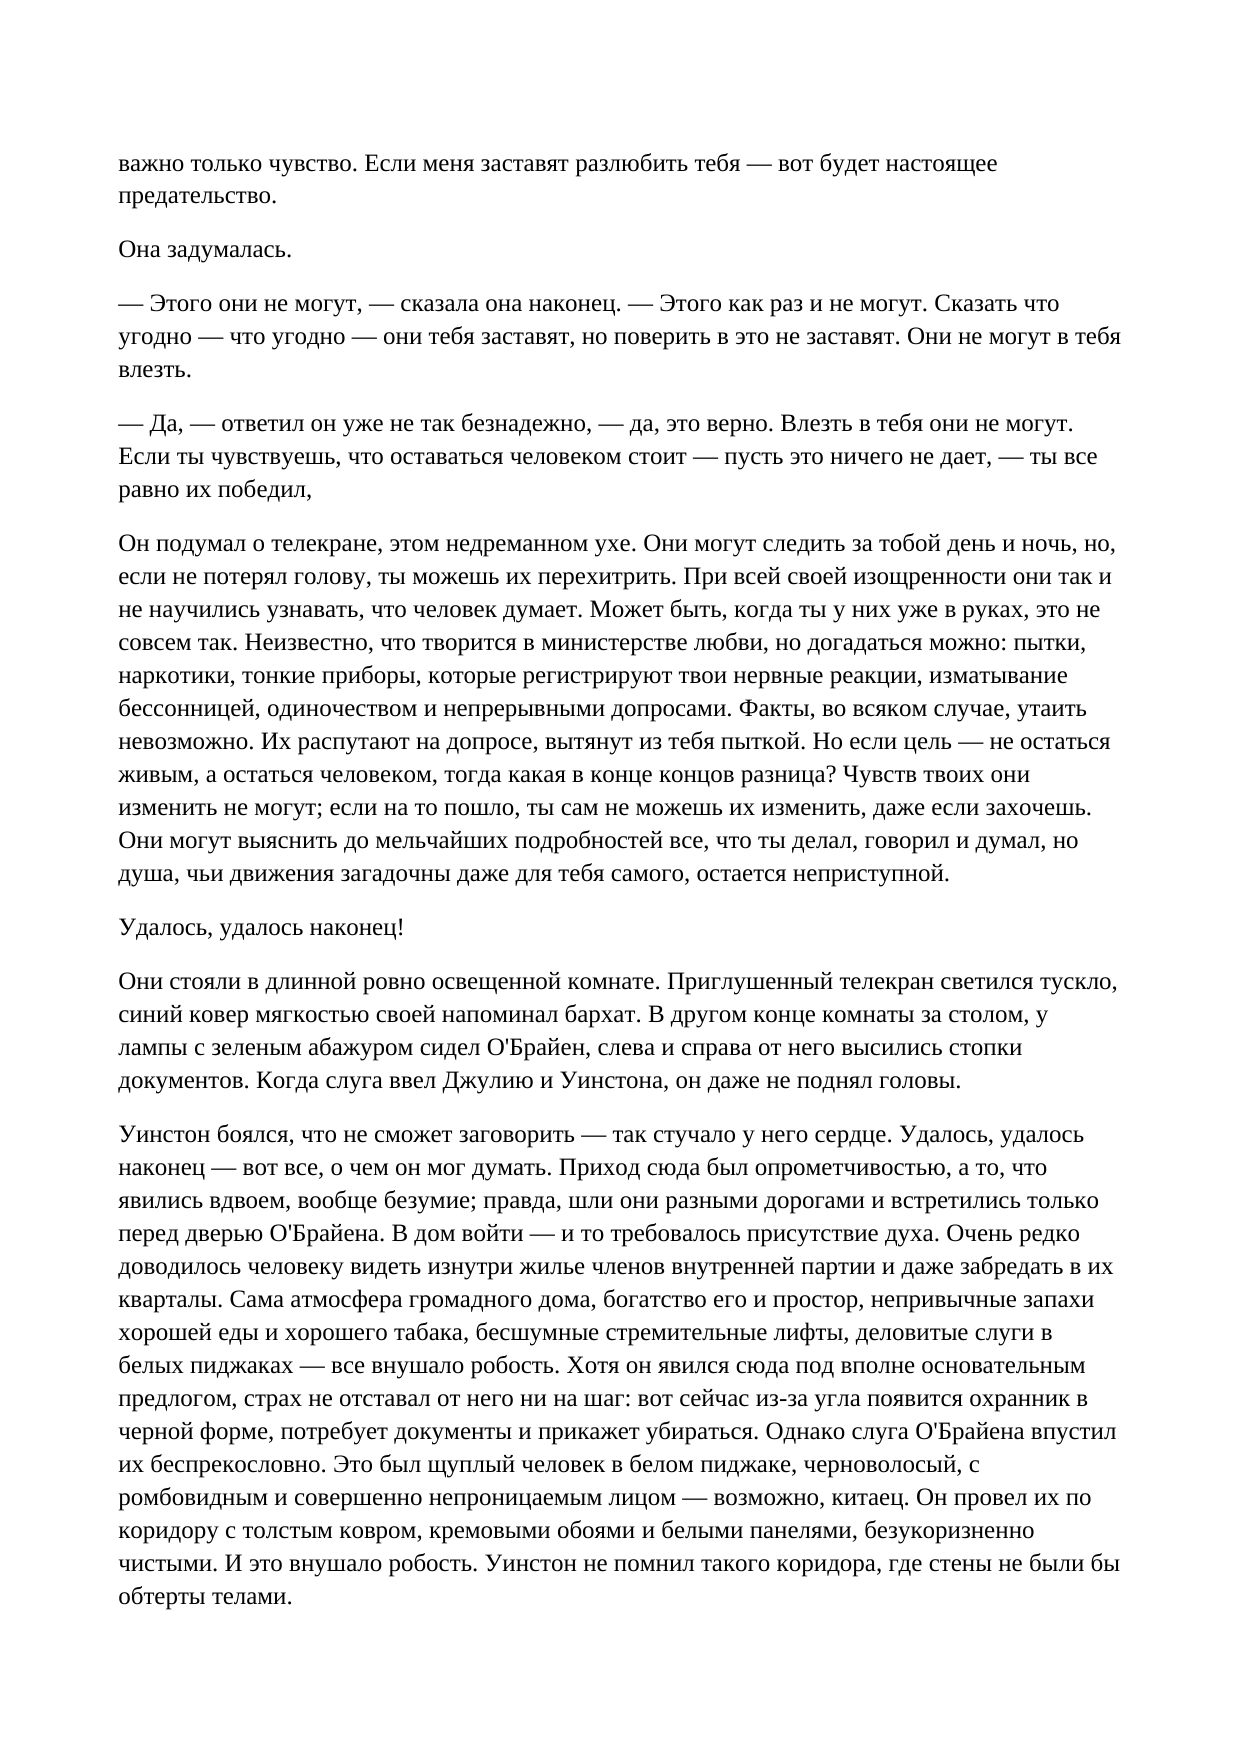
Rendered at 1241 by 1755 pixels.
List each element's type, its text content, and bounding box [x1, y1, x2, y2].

text Они стояли в длинной ровно освещенной комнате. Приглушенный телекран светился тускло, синий ковер мягкостью своей напоминал бархат. В другом конце комнаты за столом, у лампы с зеленым абажуром сидел О'Брайен, слева и справа от него высились стопки документов. Когда слуга ввел Джулию и Уинстона, он даже не поднял головы. [118, 966, 1122, 1094]
text Она задумалась. [118, 234, 1122, 263]
text — Да, — ответил он уже не так безнадежно, — да, это верно. Влезть в тебя они не могут. Если ты чувствуешь, что оставаться человеком стоит — пусть это ничего не дает, — ты все равно их победил, [118, 408, 1122, 503]
text Он подумал о телекране, этом недреманном ухе. Они могут следить за тобой день и ночь, но, если не потерял голову, ты можешь их перехитрить. При всей своей изощренности они так и не научились узнавать, что человек думает. Может быть, когда ты у них уже в руках, это не совсем так. Неизвестно, что творится в министерстве любви, но догадаться можно: пытки, наркотики, тонкие приборы, которые регистрируют твои нервные реакции, изматывание бессонницей, одиночеством и непрерывными допросами. Факты, во всяком случае, утаить невозможно. Их распутают на допросе, вытянут из тебя пыткой. Но если цель — не остаться живым, а остаться человеком, тогда какая в конце концов разница? Чувств твоих они изменить не могут; если на то пошло, ты сам не можешь их изменить, даже если захочешь. Они могут выяснить до мельчайших подробностей все, что ты делал, говорил и думал, но душа, чьи движения загадочны даже для тебя самого, остается неприступной. [118, 528, 1122, 887]
text — Этого они не могут, — сказала она наконец. — Этого как раз и не могут. Сказать что угодно — что угодно — они тебя заставят, но поверить в это не заставят. Они не могут в тебя влезть. [118, 288, 1122, 383]
text Уинстон боялся, что не сможет заговорить — так стучало у него сердце. Удалось, удалось наконец — вот все, о чем он мог думать. Приход сюда был опрометчивостью, а то, что явились вдвоем, вообще безумие; правда, шли они разными дорогами и встретились только перед дверью О'Брайена. В дом войти — и то требовалось присутствие духа. Очень редко доводилось человеку видеть изнутри жилье членов внутренней партии и даже забредать в их кварталы. Сама атмосфера громадного дома, богатство его и простор, непривычные запахи хорошей еды и хорошего табака, бесшумные стремительные лифты, деловитые слуги в белых пиджаках — все внушало робость. Хотя он явился сюда под вполне основательным предлогом, страх не отставал от него ни на шаг: вот сейчас из-за угла появится охранник в черной форме, потребует документы и прикажет убираться. Однако слуга О'Брайена впустил их беспрекословно. Это был щуплый человек в белом пиджаке, черноволосый, с ромбовидным и совершенно непроницаемым лицом — возможно, китаец. Он провел их по коридору с толстым ковром, кремовыми обоями и белыми панелями, безукоризненно чистыми. И это внушало робость. Уинстон не помнил такого коридора, где стены не были бы обтерты телами. [118, 1119, 1122, 1610]
text Удалось, удалось наконец! [118, 912, 1122, 941]
text важно только чувство. Если меня заставят разлюбить тебя — вот будет настоящее предательство. [118, 148, 1122, 209]
